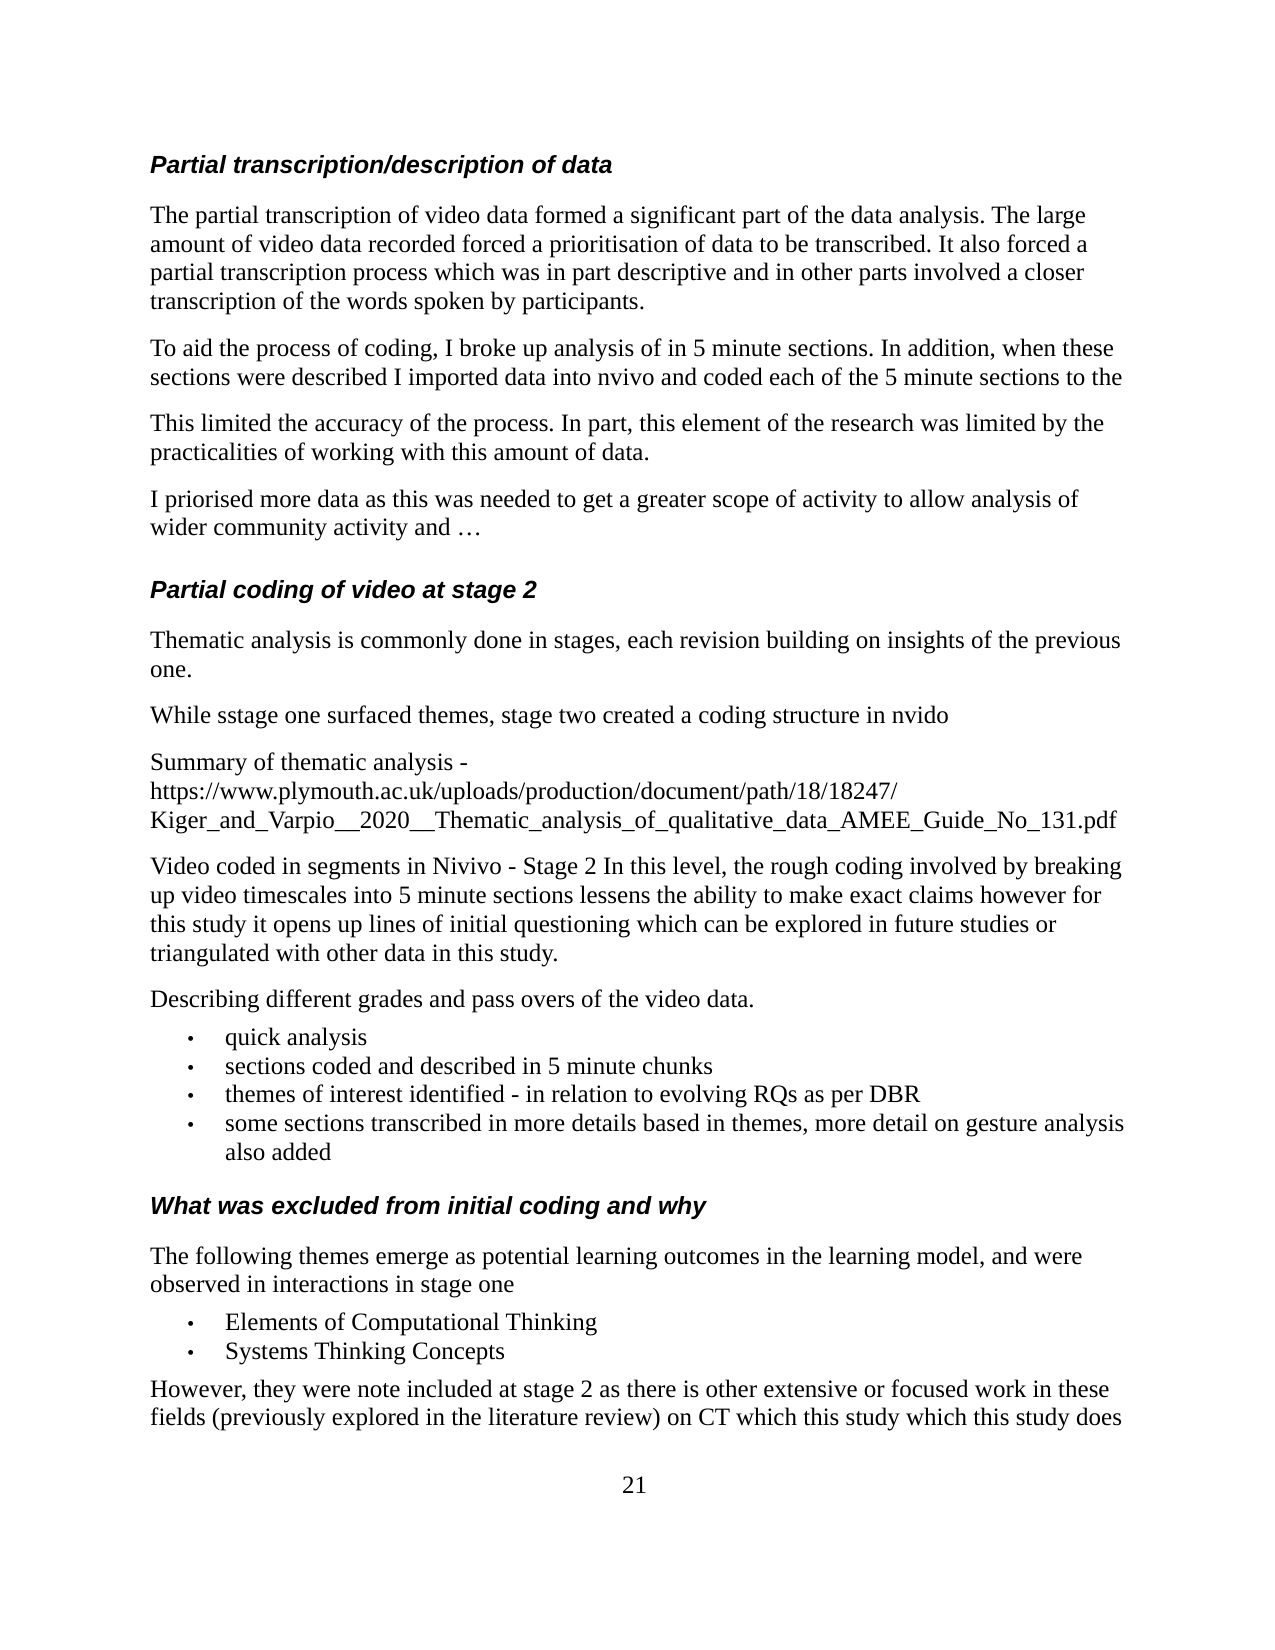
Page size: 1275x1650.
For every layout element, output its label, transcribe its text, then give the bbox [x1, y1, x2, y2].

text Thematic analysis is commonly done in stages, each revision building on insights of the previous one. [150, 625, 1125, 683]
subtitle What was excluded from initial coding and why [150, 1191, 1125, 1219]
text While sstage one surfaced themes, stage two created a coding structure in nvido [150, 701, 1125, 729]
list quick analysis [187, 1022, 1125, 1051]
text To aid the process of coding, I broke up analysis of in 5 minute sections. In addition, when these sections were described I imported data into nvivo and coded each of the 5 minute sections to the [150, 333, 1125, 390]
text I priorised more data as this was needed to get a greater scope of activity to allow analysis of wider community activity and … [150, 484, 1125, 541]
text Describing different grades and pass overs of the video data. [150, 984, 1125, 1013]
subtitle Partial transcription/description of data [150, 150, 1125, 178]
text Summary of thematic analysis - https://www.plymouth.ac.uk/uploads/production/document/path/18/18247/Kiger_and_Varpio__2020__Thematic_analysis_of_qualitative_data_AMEE_Guide_No_131.pdf [150, 747, 1125, 833]
text This limited the accuracy of the process. In part, this element of the research was limited by the practicalities of working with this amount of data. [150, 408, 1125, 466]
text The partial transcription of video data formed a significant part of the data analysis. The large amount of video data recorded forced a prioritisation of data to be transcribed. It also forced a partial transcription process which was in part descriptive and in other parts involved a closer transcription of the words spoken by participants. [150, 200, 1125, 315]
list Elements of Computational Thinking [187, 1307, 1125, 1336]
list themes of interest identified - in relation to evolving RQs as per DBR [187, 1079, 1125, 1108]
list Systems Thinking Concepts [187, 1336, 1125, 1365]
text Video coded in segments in Nivivo - Stage 2 In this level, the rough coding involved by breaking up video timescales into 5 minute sections lessens the ability to make exact claims however for this study it opens up lines of initial questioning which can be explored in future studies or triangulated with other data in this study. [150, 851, 1125, 966]
list some sections transcribed in more details based in themes, more detail on gesture analysis also added [187, 1108, 1125, 1166]
text However, they were note included at stage 2 as there is other extensive or focused work in these fields (previously explored in the literature review) on CT which this study which this study does [150, 1374, 1125, 1431]
list sections coded and described in 5 minute chunks [187, 1051, 1125, 1079]
text The following themes emerge as potential learning outcomes in the learning model, and were observed in interactions in stage one [150, 1241, 1125, 1298]
subtitle Partial coding of video at stage 2 [150, 575, 1125, 604]
